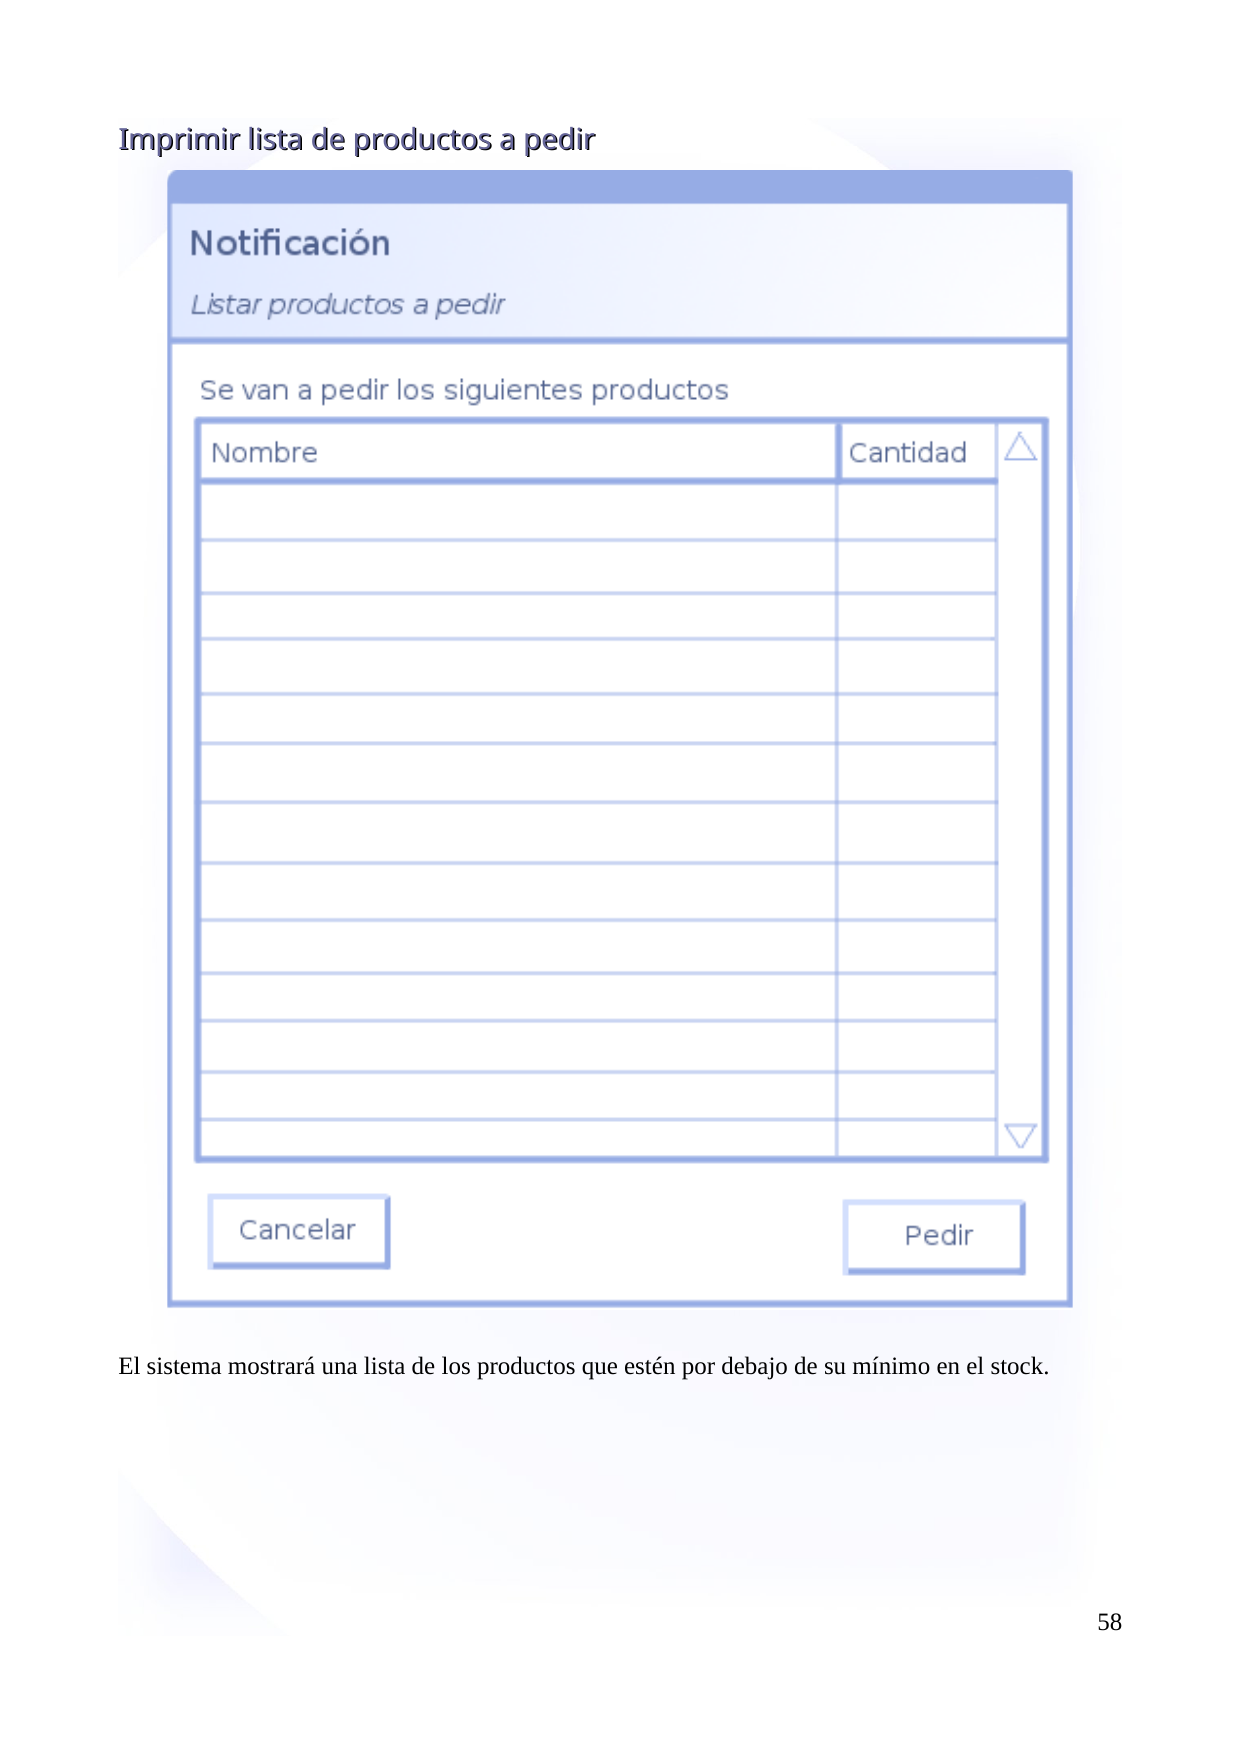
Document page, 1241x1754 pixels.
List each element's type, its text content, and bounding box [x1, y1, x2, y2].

subtitle Imprimir lista de productos a pedir [118, 118, 1122, 158]
picture [118, 1380, 1122, 1636]
text El sistema mostrará una lista de los productos que estén por debajo de su mínimo en el stock. [118, 1351, 1122, 1380]
picture [118, 158, 1122, 1351]
